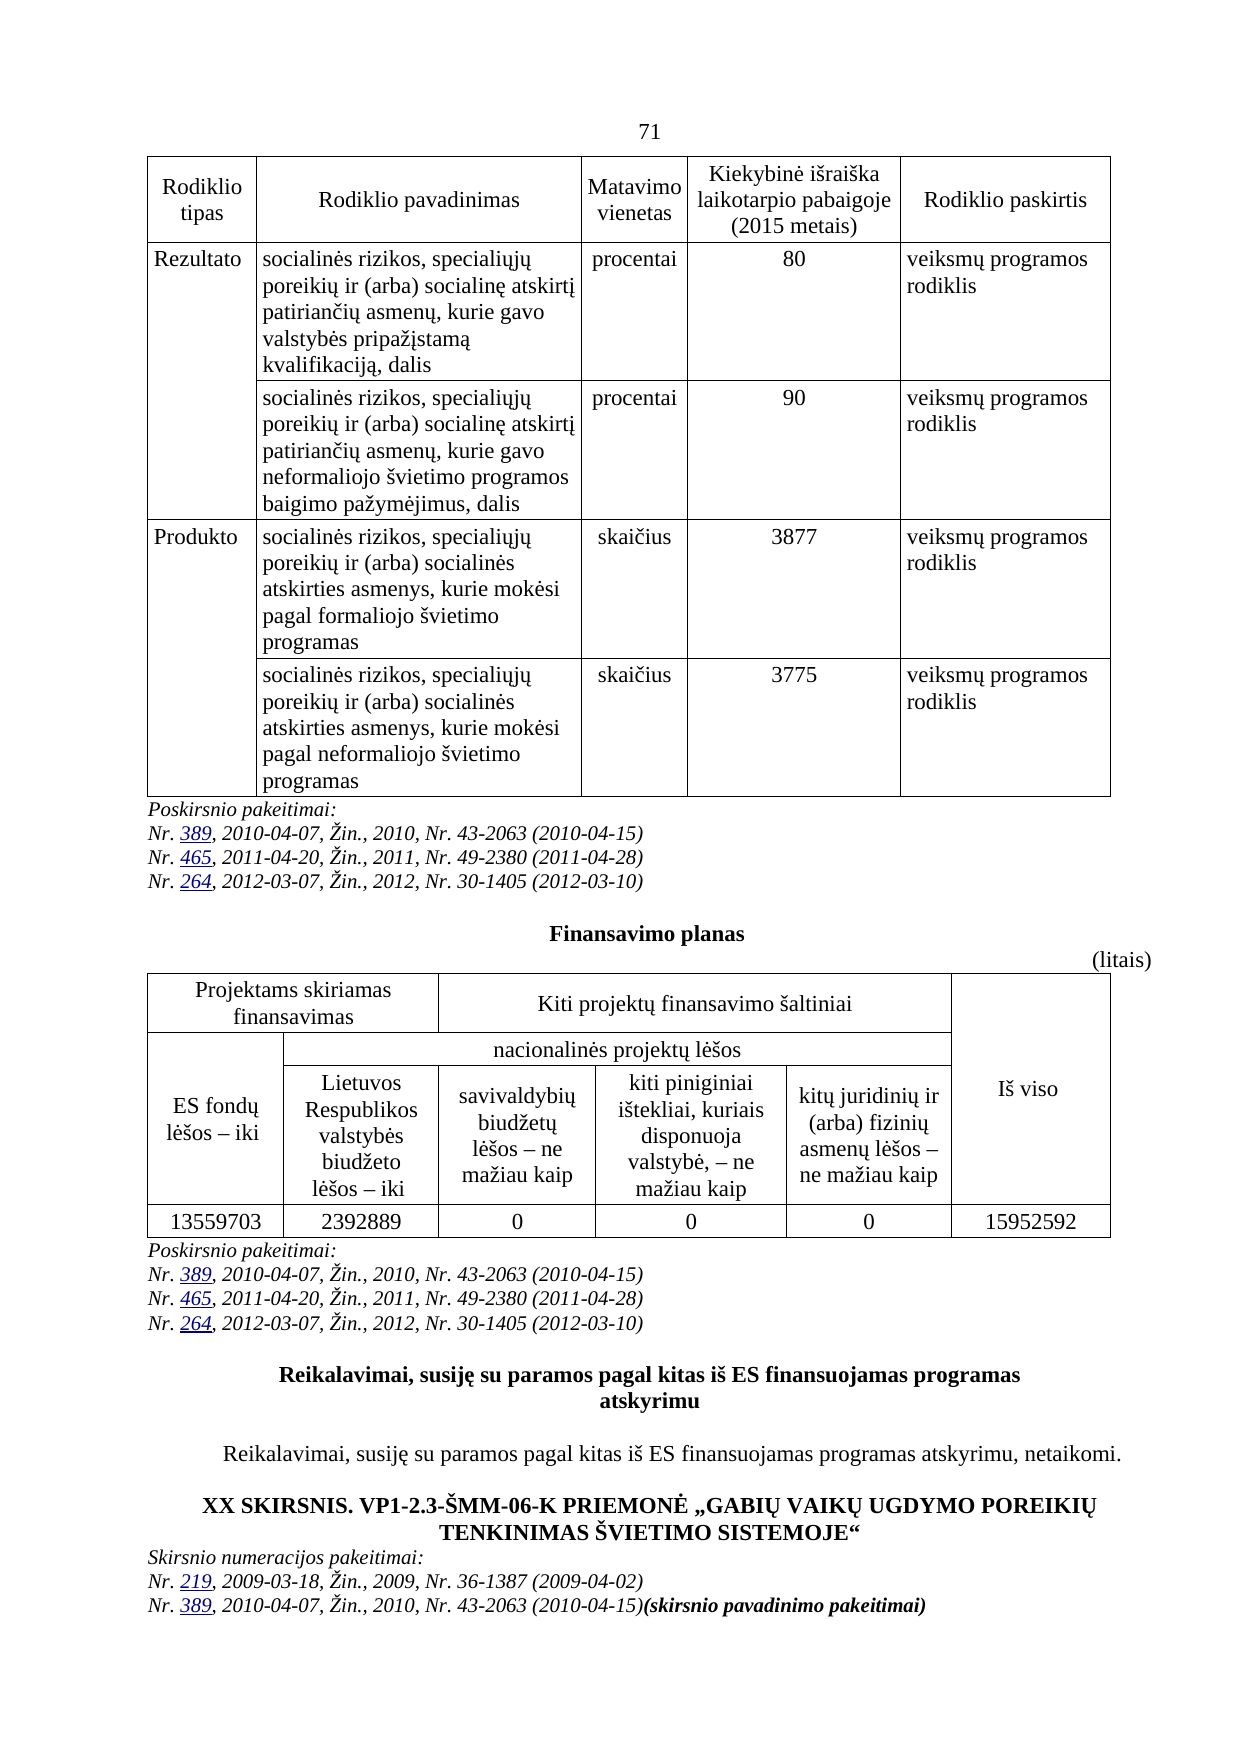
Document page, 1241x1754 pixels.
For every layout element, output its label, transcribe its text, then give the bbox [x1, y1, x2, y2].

text Poskirsnio pakeitimai: [148, 797, 1152, 821]
table_cell socialinės rizikos, specialiųjų poreikių ir (arba) socialinę atskirtį patiriančių asmenų, kurie gavo valstybės pripažįstamą kvalifikaciją, dalis [257, 243, 581, 380]
table_cell veiksmų programos rodiklis [901, 243, 1110, 380]
table_cell nacionalinės projektų lėšos [284, 1033, 951, 1065]
subtitle XX SKIRSNIS. VP1-2.3-ŠMM-06-K PRIEMONĖ „GABIŲ VAIKŲ UGDYMO POREIKIŲ TENKINIMAS ŠVIETIMO SISTEMOJE“ [148, 1493, 1152, 1545]
table_cell 80 [688, 243, 900, 380]
text Nr. 264, 2012-03-07, Žin., 2012, Nr. 30-1405 (2012-03-10) [148, 869, 1152, 893]
text Nr. 465, 2011-04-20, Žin., 2011, Nr. 49-2380 (2011-04-28) [148, 1286, 1152, 1310]
table_cell socialinės rizikos, specialiųjų poreikių ir (arba) socialinę atskirtį patiriančių asmenų, kurie gavo neformaliojo švietimo programos baigimo pažymėjimus, dalis [257, 381, 581, 519]
table_cell 2392889 [284, 1205, 438, 1237]
table_cell Lietuvos Respublikos valstybės biudžeto lėšos – iki [284, 1066, 438, 1204]
table_cell socialinės rizikos, specialiųjų poreikių ir (arba) socialinės atskirties asmenys, kurie mokėsi pagal neformaliojo švietimo programas [257, 659, 581, 796]
table_header Matavimo vienetas [582, 157, 687, 242]
table_cell 13559703 [148, 1205, 283, 1237]
table_cell procentai [582, 381, 687, 519]
table_header Iš viso [952, 974, 1110, 1204]
table_cell 90 [688, 381, 900, 519]
text Nr. 219, 2009-03-18, Žin., 2009, Nr. 36-1387 (2009-04-02) [148, 1569, 1152, 1593]
table_cell savivaldybių biudžetų lėšos – ne mažiau kaip [439, 1066, 595, 1204]
table_cell 3775 [688, 659, 900, 796]
table_cell veiksmų programos rodiklis [901, 520, 1110, 657]
table_header Rodiklio pavadinimas [257, 157, 581, 242]
table_cell 0 [439, 1205, 595, 1237]
table_cell kitų juridinių ir (arba) fizinių asmenų lėšos – ne mažiau kaip [787, 1066, 951, 1204]
text Nr. 465, 2011-04-20, Žin., 2011, Nr. 49-2380 (2011-04-28) [148, 845, 1152, 869]
table_cell Rezultato [148, 243, 256, 519]
table_header Kiekybinė išraiška laikotarpio pabaigoje (2015 metais) [688, 157, 900, 242]
text Skirsnio numeracijos pakeitimai: [148, 1545, 1152, 1569]
table_cell 0 [787, 1205, 951, 1237]
table_header Kiti projektų finansavimo šaltiniai [439, 974, 951, 1032]
text Finansavimo planas [148, 920, 1152, 946]
text Nr. 389, 2010-04-07, Žin., 2010, Nr. 43-2063 (2010-04-15) [148, 821, 1152, 845]
text Nr. 389, 2010-04-07, Žin., 2010, Nr. 43-2063 (2010-04-15) [148, 1262, 1152, 1286]
table_cell ES fondų lėšos – iki [148, 1033, 283, 1204]
table_cell kiti piniginiai ištekliai, kuriais disponuoja valstybė, – ne mažiau kaip [596, 1066, 786, 1204]
table_cell 0 [596, 1205, 786, 1237]
text Poskirsnio pakeitimai: [148, 1238, 1152, 1262]
table_header Rodiklio paskirtis [901, 157, 1110, 242]
text Nr. 389, 2010-04-07, Žin., 2010, Nr. 43-2063 (2010-04-15)(skirsnio pavadinimo pakeitimai) [148, 1593, 1152, 1617]
table_cell 15952592 [952, 1205, 1110, 1237]
table_cell skaičius [582, 659, 687, 796]
table_cell socialinės rizikos, specialiųjų poreikių ir (arba) socialinės atskirties asmenys, kurie mokėsi pagal formaliojo švietimo programas [257, 520, 581, 657]
text Nr. 264, 2012-03-07, Žin., 2012, Nr. 30-1405 (2012-03-10) [148, 1310, 1152, 1334]
table_cell veiksmų programos rodiklis [901, 381, 1110, 519]
text Reikalavimai, susiję su paramos pagal kitas iš ES finansuojamas programas atskyrimu, netaikomi. [148, 1440, 1152, 1466]
table_cell procentai [582, 243, 687, 380]
table_cell Produkto [148, 520, 256, 796]
table_header Rodiklio tipas [148, 157, 256, 242]
text Reikalavimai, susiję su paramos pagal kitas iš ES finansuojamas programas atskyrimu [148, 1361, 1152, 1413]
table_cell skaičius [582, 520, 687, 657]
table_header Projektams skiriamas finansavimas [148, 974, 438, 1032]
text (litais) [148, 946, 1152, 972]
table_cell 3877 [688, 520, 900, 657]
table_cell veiksmų programos rodiklis [901, 659, 1110, 796]
